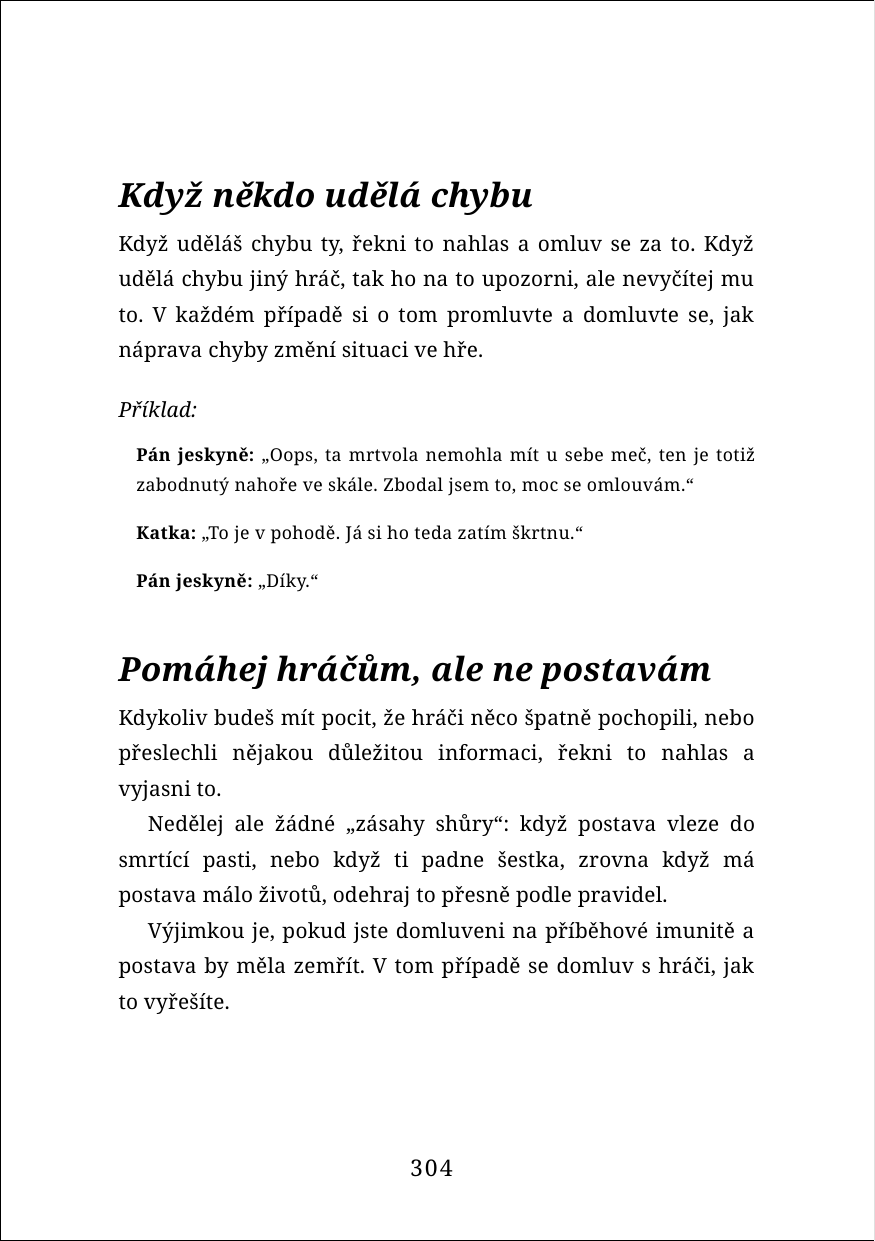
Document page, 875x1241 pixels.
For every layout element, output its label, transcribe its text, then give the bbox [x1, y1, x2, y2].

text Když uděláš chybu ty, řekni to nahlas a omluv se za to. Když udělá chybu jiný hráč, tak ho na to upozorni, ale nevyčítej mu to. V každém případě si o tom promluvte a domluvte se, jak náprava chyby změní situaci ve hře. [118, 229, 756, 364]
subtitle Když někdo udělá chybu [118, 172, 756, 217]
subtitle Pomáhej hráčům, ale ne postavám [118, 646, 756, 691]
text Katka: „To je v pohodě. Já si ho teda zatím škrtnu.“ [136, 520, 756, 544]
text Pán jeskyně: „Díky.“ [136, 568, 756, 592]
text Příklad: [118, 395, 756, 423]
text Pán jeskyně: „Oops, ta mrtvola nemohla mít u sebe meč, ten je totiž zabodnutý nahoře ve skále. Zbodal jsem to, moc se omlouvám.“ [136, 442, 756, 496]
text Kdykoliv budeš mít pocit, že hráči něco špatně pochopili, nebo přeslechli nějakou důležitou informaci, řekni to nahlas a vyjasni to. Nedělej ale žádné „zásahy shůry“: když postava vleze do smrtící pasti, nebo když ti padne šestka, zrovna když má postava málo životů, odehraj to přesně podle pravidel. Výjimkou je, pokud jste domluveni na příběhové imunitě a postava by měla zemřít. V tom případě se domluv s hráči, jak to vyřešíte. [118, 703, 756, 1015]
